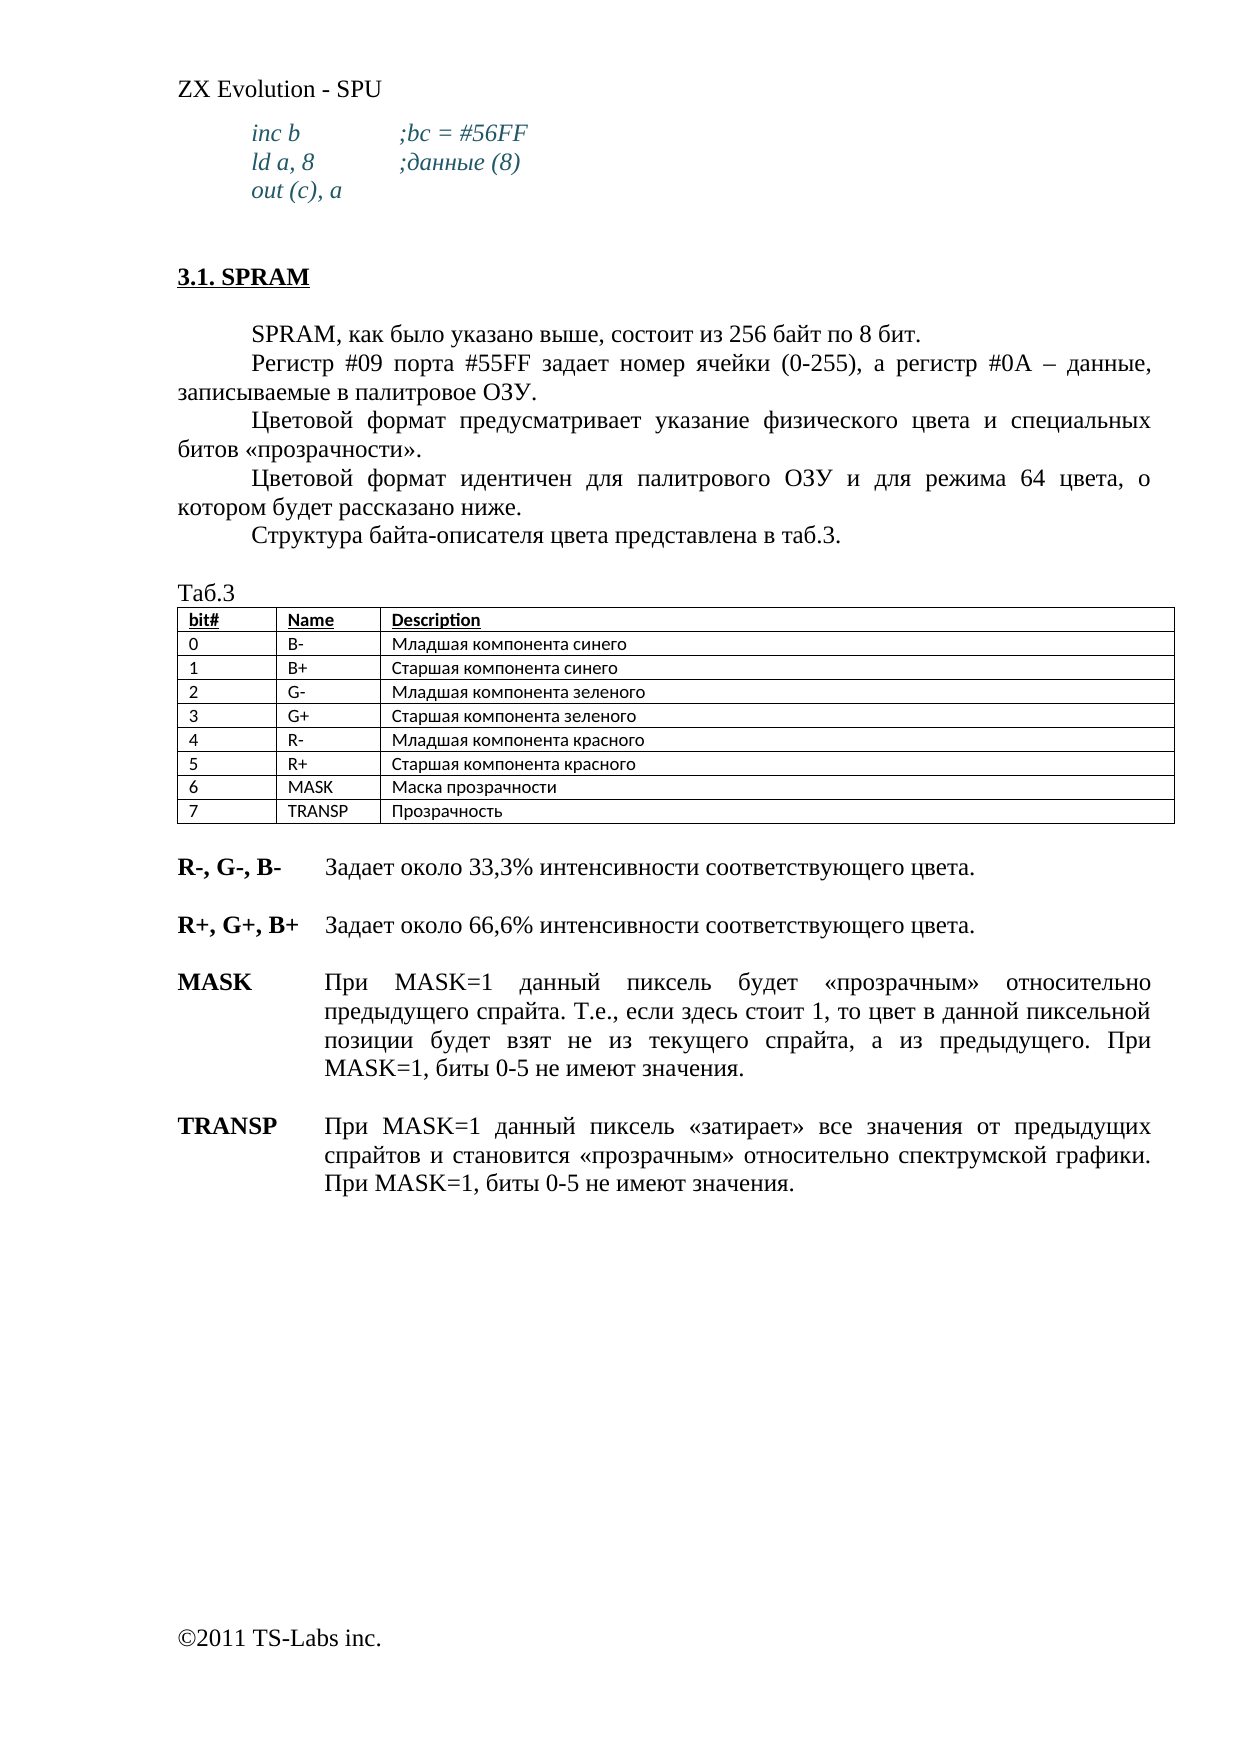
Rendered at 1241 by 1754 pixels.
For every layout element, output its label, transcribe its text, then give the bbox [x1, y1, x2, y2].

table_cell 5 [178, 752, 276, 774]
table_cell 1 [178, 656, 276, 679]
text ld a, 8 ;данные (8) [177, 147, 1152, 176]
table_cell Старшая компонента красного [381, 752, 1174, 774]
text inc b ;bc = #56FF [177, 118, 1152, 147]
table_cell B+ [277, 656, 380, 679]
text Регистр #09 порта #55FF задает номер ячейки (0-255), а регистр #0A – данные, записываемые в палитровое ОЗУ. [177, 348, 1152, 406]
table_cell G+ [277, 704, 380, 727]
table_cell 6 [178, 776, 276, 798]
table_cell G- [277, 680, 380, 703]
table_cell 3 [178, 704, 276, 727]
text R-, G-, B- Задает около 33,3% интенсивности соответствующего цвета. [177, 852, 1152, 881]
text MASK При MASK=1 данный пиксель будет «прозрачным» относительно предыдущего спрайта. Т.е., если здесь стоит 1, то цвет в данной пиксельной позиции будет взят не из текущего спрайта, а из предыдущего. При MASK=1, биты 0-5 не имеют значения. [177, 967, 1152, 1082]
table_cell Маска прозрачности [381, 776, 1174, 798]
text Цветовой формат предусматривает указание физического цвета и специальных битов «прозрачности». [177, 406, 1152, 463]
text TRANSP При MASK=1 данный пиксель «затирает» все значения от предыдущих спрайтов и становится «прозрачным» относительно спектрумской графики. При MASK=1, биты 0-5 не имеют значения. [177, 1111, 1152, 1197]
table_cell R- [277, 728, 380, 751]
table_cell MASK [277, 776, 380, 798]
table_cell Прозрачность [381, 800, 1174, 822]
text Структура байта-описателя цвета представлена в таб.3. [177, 521, 1152, 549]
table_cell Младшая компонента зеленого [381, 680, 1174, 703]
table_cell B- [277, 632, 380, 655]
table_cell Младшая компонента синего [381, 632, 1174, 655]
table_cell Старшая компонента зеленого [381, 704, 1174, 727]
text R+, G+, B+ Задает около 66,6% интенсивности соответствующего цвета. [177, 910, 1152, 938]
text out (c), a [177, 176, 1152, 204]
table_header bit# [178, 608, 276, 631]
text 3.1. SPRAM [177, 262, 1152, 291]
table_cell TRANSP [277, 800, 380, 822]
table_cell R+ [277, 752, 380, 774]
table_cell 0 [178, 632, 276, 655]
text Цветовой формат идентичен для палитрового ОЗУ и для режима 64 цвета, о котором будет рассказано ниже. [177, 463, 1152, 521]
table_cell 7 [178, 800, 276, 822]
table_cell Старшая компонента синего [381, 656, 1174, 679]
text SPRAM, как было указано выше, состоит из 256 байт по 8 бит. [177, 319, 1152, 348]
text Таб.3 [177, 578, 1152, 607]
table_cell 2 [178, 680, 276, 703]
table_header Name [277, 608, 380, 631]
table_cell 4 [178, 728, 276, 751]
table_header Description [381, 608, 1174, 631]
table_cell Младшая компонента красного [381, 728, 1174, 751]
